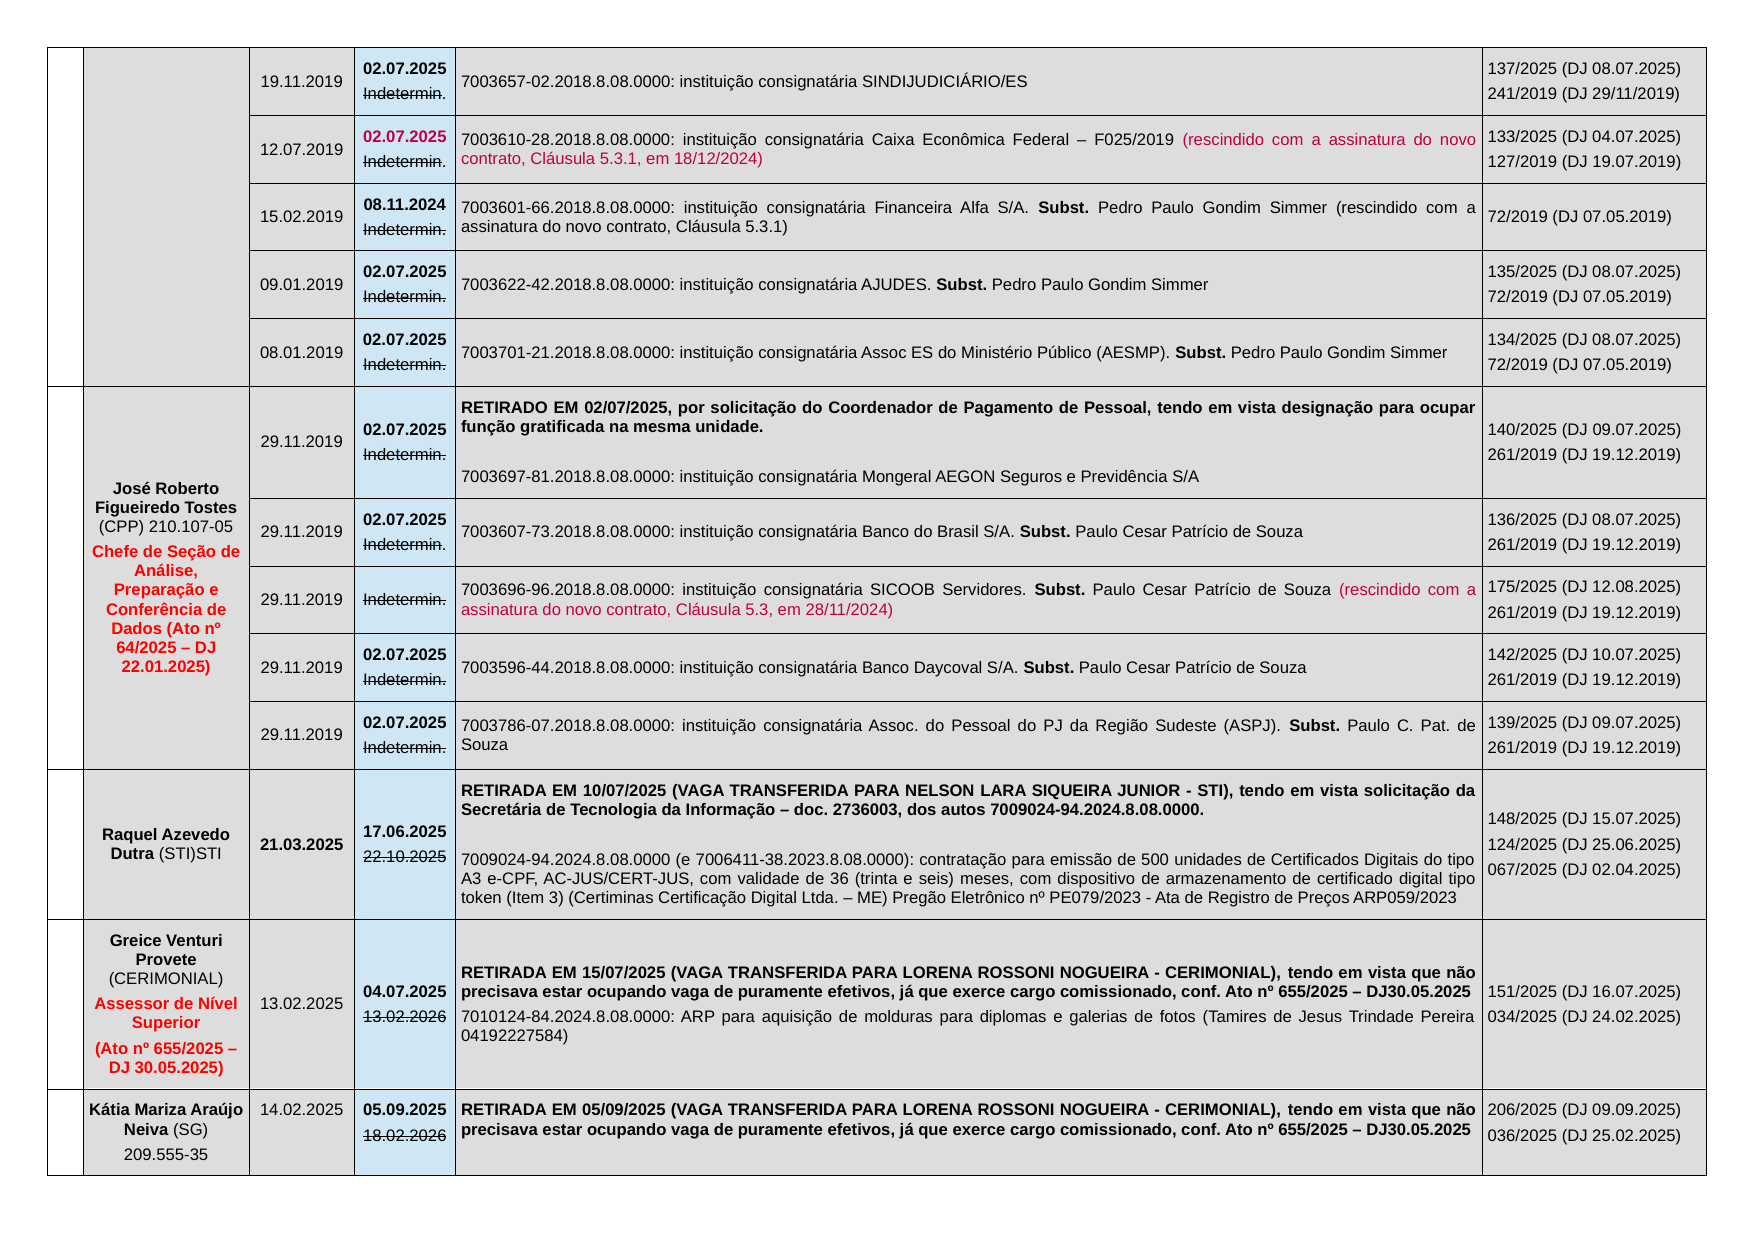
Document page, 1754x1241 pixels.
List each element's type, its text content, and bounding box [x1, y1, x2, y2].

table_cell 29.11.2019 [250, 634, 354, 701]
table_cell José Roberto Figueiredo Tostes (CPP) 210.107-05 Chefe de Seção de Análise, Preparação e Conferência de Dados (Ato nº 64/2025 – DJ 22.01.2025) [84, 387, 249, 769]
table_cell 206/2025 (DJ 09.09.2025) 036/2025 (DJ 25.02.2025) [1483, 1090, 1706, 1175]
table_cell 148/2025 (DJ 15.07.2025) 124/2025 (DJ 25.06.2025) 067/2025 (DJ 02.04.2025) [1483, 770, 1706, 919]
table_cell 7003701-21.2018.8.08.0000: instituição consignatária Assoc ES do Ministério Público (AESMP). Subst. Pedro Paulo Gondim Simmer [456, 319, 1482, 386]
table_cell 29.11.2019 [250, 499, 354, 566]
table_cell 7003596-44.2018.8.08.0000: instituição consignatária Banco Daycoval S/A. Subst. Paulo Cesar Patrício de Souza [456, 634, 1482, 701]
table_cell 175/2025 (DJ 12.08.2025) 261/2019 (DJ 19.12.2019) [1483, 567, 1706, 633]
table_cell 139/2025 (DJ 09.07.2025) 261/2019 (DJ 19.12.2019) [1483, 702, 1706, 769]
table_cell 02.07.2025 Indetermin. [355, 634, 455, 701]
table_cell RETIRADO EM 02/07/2025, por solicitação do Coordenador de Pagamento de Pessoal, tendo em vista designação para ocupar função gratificada na mesma unidade. 7003697-81.2018.8.08.0000: instituição consignatária Mongeral AEGON Seguros e Previdência S/A [456, 387, 1482, 498]
table_cell 02.07.2025 Indetermin. [355, 387, 455, 498]
table_cell 21.03.2025 [250, 770, 354, 919]
table_cell 02.07.2025 Indetermin. [355, 702, 455, 769]
table_cell 09.01.2019 [250, 251, 354, 318]
table_cell 136/2025 (DJ 08.07.2025) 261/2019 (DJ 19.12.2019) [1483, 499, 1706, 566]
table_cell RETIRADA EM 10/07/2025 (VAGA TRANSFERIDA PARA NELSON LARA SIQUEIRA JUNIOR - STI), tendo em vista solicitação da Secretária de Tecnologia da Informação – doc. 2736003, dos autos 7009024-94.2024.8.08.0000. 7009024-94.2024.8.08.0000 (e 7006411-38.2023.8.08.0000): contratação para emissão de 500 unidades de Certificados Digitais do tipo A3 e-CPF, AC-JUS/CERT-JUS, com validade de 36 (trinta e seis) meses, com dispositivo de armazenamento de certificado digital tipo token (Item 3) (Certiminas Certificação Digital Ltda. – ME) Pregão Eletrônico nº PE079/2023 - Ata de Registro de Preços ARP059/2023 [456, 770, 1482, 919]
table_cell 7003601-66.2018.8.08.0000: instituição consignatária Financeira Alfa S/A. Subst. Pedro Paulo Gondim Simmer (rescindido com a assinatura do novo contrato, Cláusula 5.3.1) [456, 184, 1482, 250]
table_cell 15.02.2019 [250, 184, 354, 250]
table_cell Greice Venturi Provete (CERIMONIAL) Assessor de Nível Superior (Ato nº 655/2025 – DJ 30.05.2025) [84, 920, 249, 1088]
table_cell 7003786-07.2018.8.08.0000: instituição consignatária Assoc. do Pessoal do PJ da Região Sudeste (ASPJ). Subst. Paulo C. Pat. de Souza [456, 702, 1482, 769]
table_cell RETIRADA EM 15/07/2025 (VAGA TRANSFERIDA PARA LORENA ROSSONI NOGUEIRA - CERIMONIAL), tendo em vista que não precisava estar ocupando vaga de puramente efetivos, já que exerce cargo comissionado, conf. Ato nº 655/2025 – DJ30.05.2025 7010124-84.2024.8.08.0000: ARP para aquisição de molduras para diplomas e galerias de fotos (Tamires de Jesus Trindade Pereira 04192227584) [456, 920, 1482, 1088]
table_cell 29.11.2019 [250, 567, 354, 633]
table_cell 04.07.2025 13.02.2026 [355, 920, 455, 1088]
table_cell 08.01.2019 [250, 319, 354, 386]
table_cell 135/2025 (DJ 08.07.2025) 72/2019 (DJ 07.05.2019) [1483, 251, 1706, 318]
table_cell 02.07.2025 Indetermin. [355, 319, 455, 386]
table_cell 02.07.2025 Indetermin. [355, 251, 455, 318]
table_cell 7003657-02.2018.8.08.0000: instituição consignatária SINDIJUDICIÁRIO/ES [456, 48, 1482, 115]
table_cell 13.02.2025 [250, 920, 354, 1088]
table_cell [48, 1090, 83, 1175]
table_cell 151/2025 (DJ 16.07.2025) 034/2025 (DJ 24.02.2025) [1483, 920, 1706, 1088]
table_cell 02.07.2025 Indetermin. [355, 116, 455, 183]
table_cell 140/2025 (DJ 09.07.2025) 261/2019 (DJ 19.12.2019) [1483, 387, 1706, 498]
table_cell 72/2019 (DJ 07.05.2019) [1483, 184, 1706, 250]
table_cell 29.11.2019 [250, 702, 354, 769]
table_cell 19.11.2019 [250, 48, 354, 115]
table_cell 14.02.2025 [250, 1090, 354, 1175]
table_cell 7003622-42.2018.8.08.0000: instituição consignatária AJUDES. Subst. Pedro Paulo Gondim Simmer [456, 251, 1482, 318]
table_cell 7003610-28.2018.8.08.0000: instituição consignatária Caixa Econômica Federal – F025/2019 (rescindido com a assinatura do novo contrato, Cláusula 5.3.1, em 18/12/2024) [456, 116, 1482, 183]
table_cell Raquel Azevedo Dutra (STI)STI [84, 770, 249, 919]
table_cell 17.06.2025 22.10.2025 [355, 770, 455, 919]
table_cell 12.07.2019 [250, 116, 354, 183]
table_cell Indetermin. [355, 567, 455, 633]
table_cell [48, 387, 83, 769]
table_cell 05.09.2025 18.02.2026 [355, 1090, 455, 1175]
table_cell 137/2025 (DJ 08.07.2025) 241/2019 (DJ 29/11/2019) [1483, 48, 1706, 115]
table_cell 02.07.2025 Indetermin. [355, 48, 455, 115]
table_cell Kátia Mariza Araújo Neiva (SG) 209.555-35 [84, 1090, 249, 1175]
table_cell 7003607-73.2018.8.08.0000: instituição consignatária Banco do Brasil S/A. Subst. Paulo Cesar Patrício de Souza [456, 499, 1482, 566]
table_cell 29.11.2019 [250, 387, 354, 498]
table_cell 142/2025 (DJ 10.07.2025) 261/2019 (DJ 19.12.2019) [1483, 634, 1706, 701]
table_cell [48, 920, 83, 1088]
table_cell [48, 770, 83, 919]
table_cell 133/2025 (DJ 04.07.2025) 127/2019 (DJ 19.07.2019) [1483, 116, 1706, 183]
table_cell 7003696-96.2018.8.08.0000: instituição consignatária SICOOB Servidores. Subst. Paulo Cesar Patrício de Souza (rescindido com a assinatura do novo contrato, Cláusula 5.3, em 28/11/2024) [456, 567, 1482, 633]
table_cell 02.07.2025 Indetermin. [355, 499, 455, 566]
table_cell 08.11.2024 Indetermin. [355, 184, 455, 250]
table_cell 134/2025 (DJ 08.07.2025) 72/2019 (DJ 07.05.2019) [1483, 319, 1706, 386]
table_cell RETIRADA EM 05/09/2025 (VAGA TRANSFERIDA PARA LORENA ROSSONI NOGUEIRA - CERIMONIAL), tendo em vista que não precisava estar ocupando vaga de puramente efetivos, já que exerce cargo comissionado, conf. Ato nº 655/2025 – DJ30.05.2025 [456, 1090, 1482, 1175]
